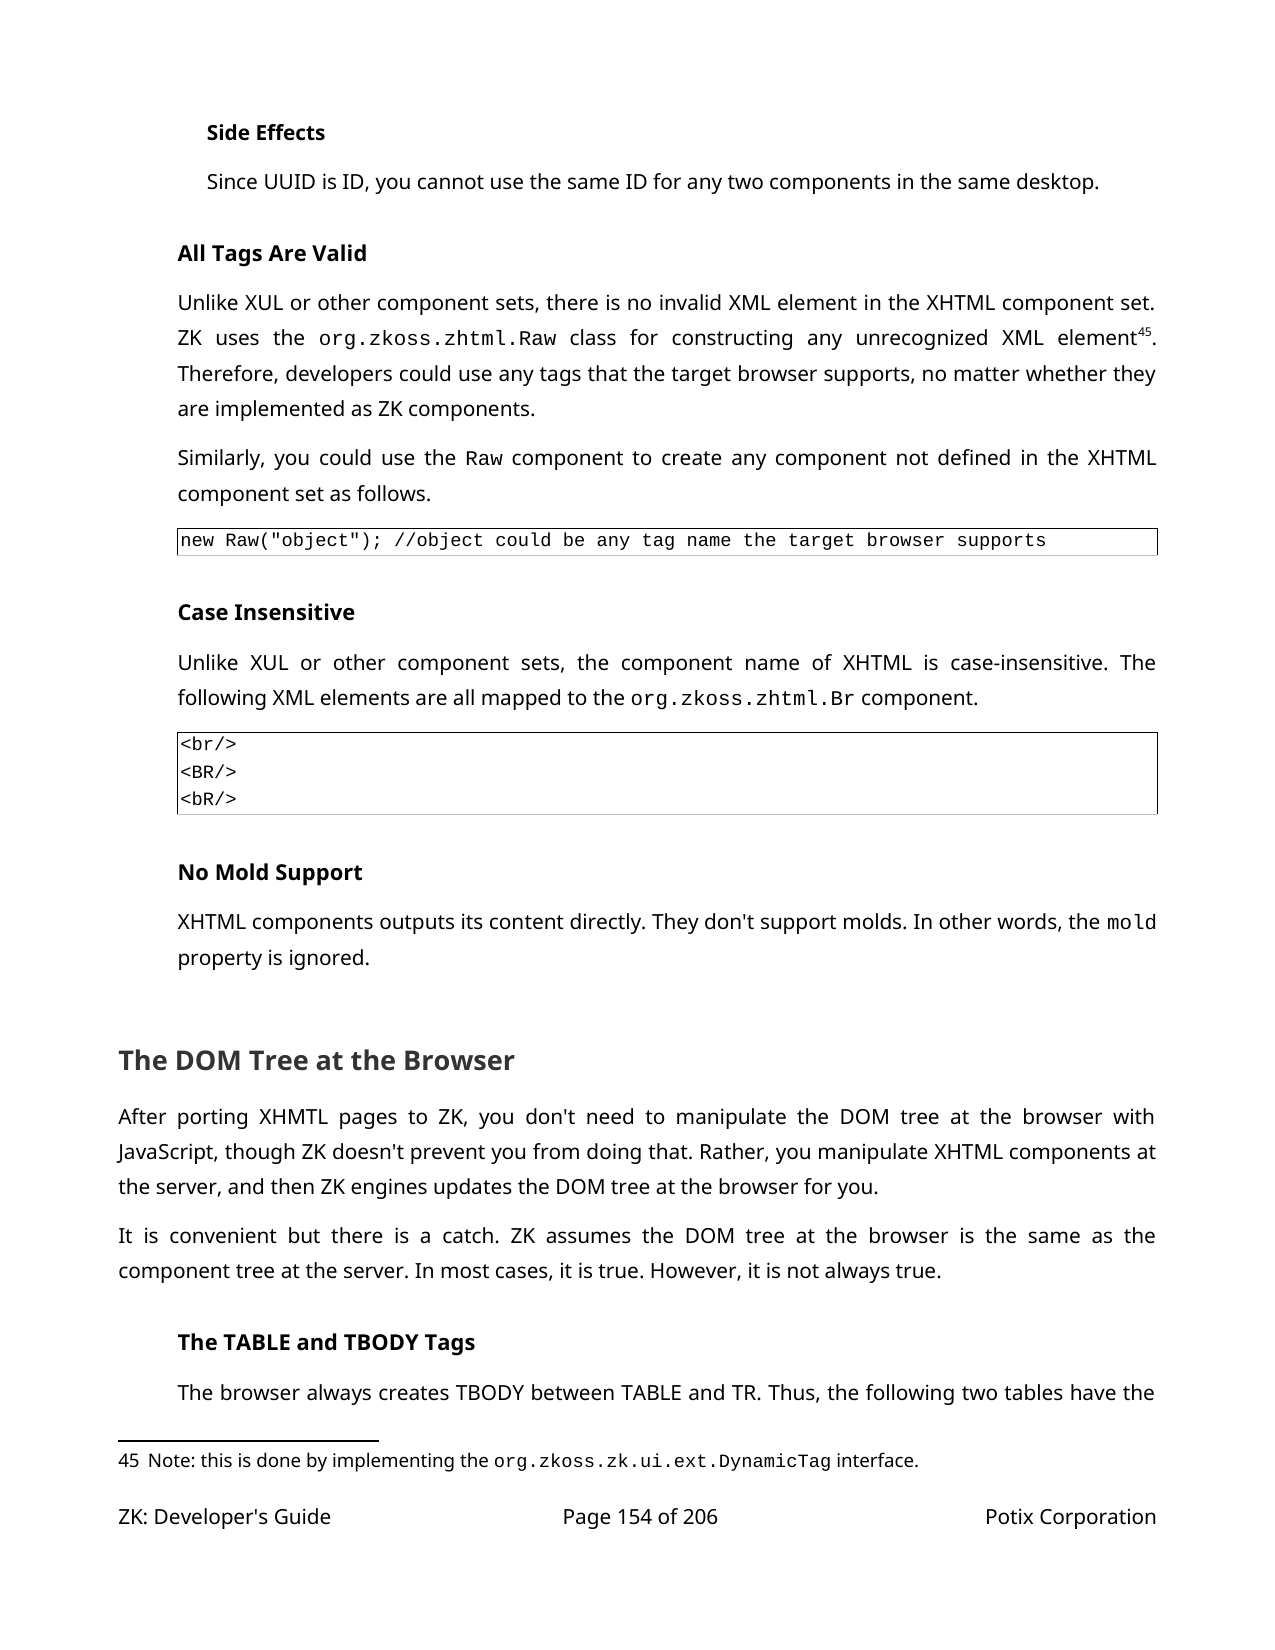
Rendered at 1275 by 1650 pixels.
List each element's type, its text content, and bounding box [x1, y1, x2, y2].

text Similarly, you could use the Raw component to create any component not defined in the XHTML component set as follows. [177, 443, 1157, 507]
subtitle No Mold Support [177, 856, 1157, 886]
text Unlike XUL or other component sets, the component name of XHTML is case-insensitive. The following XML elements are all mapped to the org.zkoss.zhtml.Br component. [177, 648, 1157, 712]
text new Raw("object"); //object could be any tag name the target browser supports [178, 529, 1157, 555]
text Note: this is done by implementing the org.zkoss.zk.ui.ext.DynamicTag interface. [118, 1447, 1157, 1473]
text <BR/> [178, 759, 1157, 784]
text <br/> [178, 733, 1157, 757]
subtitle The DOM Tree at the Browser [118, 1042, 1157, 1078]
text It is convenient but there is a catch. ZK assumes the DOM tree at the browser is the same as the component tree at the server. In most cases, it is true. However, it is not always true. [118, 1221, 1157, 1285]
text The browser always creates TBODY between TABLE and TR. Thus, the following two tables have the [177, 1378, 1157, 1406]
text XHTML components outputs its content directly. They don't support molds. In other words, the mold property is ignored. [177, 907, 1157, 971]
subtitle Side Effects [207, 118, 1157, 146]
text Since UUID is ID, you cannot use the same ID for any two components in the same desktop. [207, 167, 1157, 195]
subtitle All Tags Are Valid [177, 238, 1157, 268]
subtitle Case Insensitive [177, 597, 1157, 627]
subtitle The TABLE and TBODY Tags [177, 1327, 1157, 1357]
text Unlike XUL or other component sets, there is no invalid XML element in the XHTML component set. ZK uses the org.zkoss.zhtml.Raw class for constructing any unrecognized XML element. Therefore, developers could use any tags that the target browser supports, no matter whether they are implemented as ZK components. [177, 288, 1157, 422]
text After porting XHMTL pages to ZK, you don't need to manipulate the DOM tree at the browser with JavaScript, though ZK doesn't prevent you from doing that. Rather, you manipulate XHTML components at the server, and then ZK engines updates the DOM tree at the browser for you. [118, 1102, 1157, 1201]
text <bR/> [178, 787, 1157, 814]
